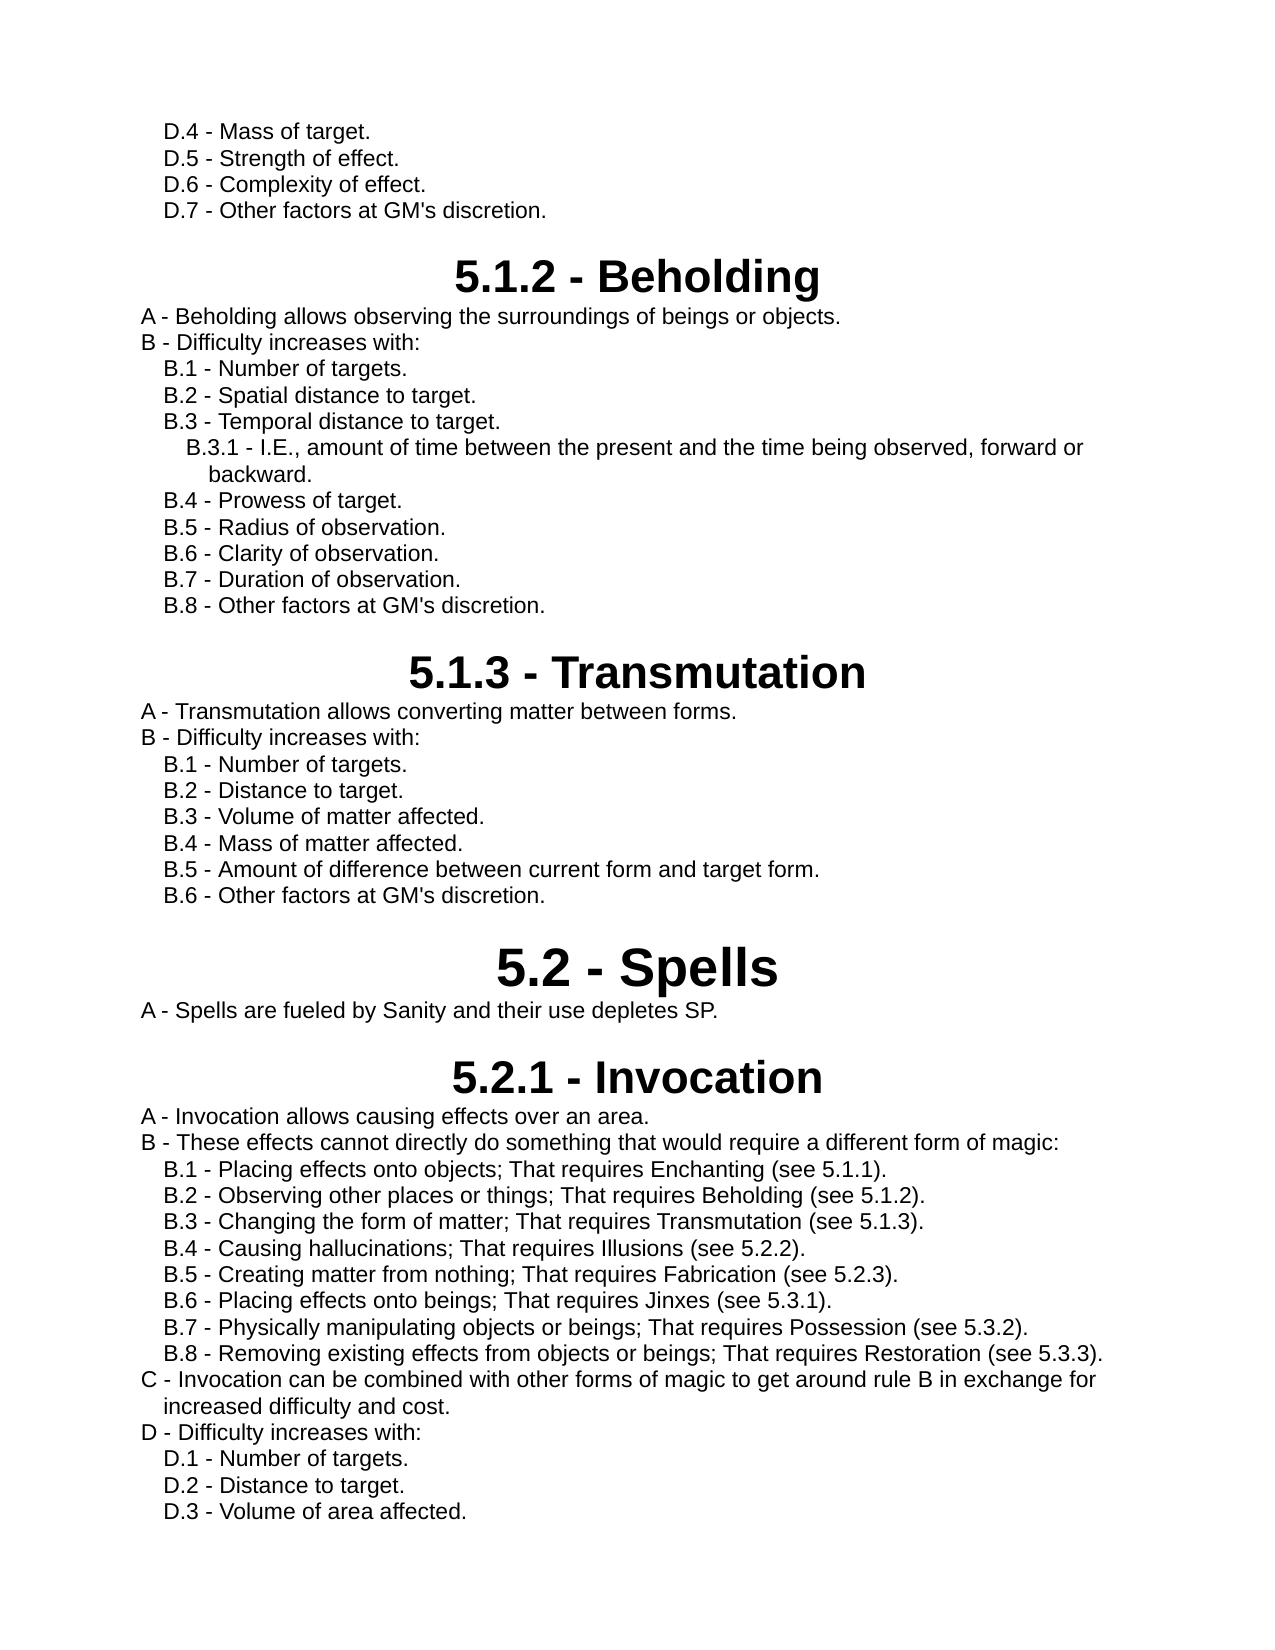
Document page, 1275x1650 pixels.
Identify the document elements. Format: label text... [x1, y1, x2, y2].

list Mass of matter affected. [163, 830, 1157, 856]
list Amount of difference between current form and target form. [163, 856, 1157, 882]
list Placing effects onto objects; That requires Enchanting (see 5.1.1). [163, 1156, 1157, 1182]
list Radius of observation. [163, 513, 1157, 540]
list Invocation allows causing effects over an area. [141, 1103, 1157, 1129]
list Causing hallucinations; That requires Illusions (see 5.2.2). [163, 1234, 1157, 1261]
list Other factors at GM's discretion. [163, 882, 1157, 909]
list Complexity of effect. [163, 171, 1157, 197]
subtitle Invocation [118, 1050, 1157, 1103]
list Prowess of target. [163, 487, 1157, 513]
list Removing existing effects from objects or beings; That requires Restoration (see 5.3.3). [163, 1340, 1157, 1366]
list Distance to target. [163, 777, 1157, 803]
list Transmutation allows converting matter between forms. [141, 698, 1157, 724]
list These effects cannot directly do something that would require a different form of magic: [141, 1129, 1157, 1156]
subtitle Beholding [118, 250, 1157, 303]
list Other factors at GM's discretion. [163, 592, 1157, 619]
list Invocation can be combined with other forms of magic to get around rule B in exchange for increased difficulty and cost. [141, 1366, 1157, 1419]
list Distance to target. [163, 1472, 1157, 1498]
list Difficulty increases with: [141, 1419, 1157, 1445]
list Strength of effect. [163, 144, 1157, 171]
list Mass of target. [163, 118, 1157, 144]
list Difficulty increases with: [141, 329, 1157, 355]
list Volume of matter affected. [163, 803, 1157, 830]
list Volume of area affected. [163, 1498, 1157, 1524]
list Physically manipulating objects or beings; That requires Possession (see 5.3.2). [163, 1314, 1157, 1340]
list Spells are fueled by Sanity and their use depletes SP. [141, 997, 1157, 1024]
subtitle Spells [118, 935, 1157, 997]
list Difficulty increases with: [141, 724, 1157, 751]
list Beholding allows observing the surroundings of beings or objects. [141, 303, 1157, 329]
list Number of targets. [163, 355, 1157, 382]
list Spatial distance to target. [163, 382, 1157, 408]
list Creating matter from nothing; That requires Fabrication (see 5.2.3). [163, 1261, 1157, 1287]
list Other factors at GM's discretion. [163, 197, 1157, 223]
subtitle Transmutation [118, 645, 1157, 698]
list Temporal distance to target. [163, 408, 1157, 434]
list Clarity of observation. [163, 540, 1157, 566]
list Duration of observation. [163, 566, 1157, 592]
list Number of targets. [163, 751, 1157, 777]
list Observing other places or things; That requires Beholding (see 5.1.2). [163, 1182, 1157, 1208]
list Changing the form of matter; That requires Transmutation (see 5.1.3). [163, 1208, 1157, 1234]
list Placing effects onto beings; That requires Jinxes (see 5.3.1). [163, 1287, 1157, 1314]
list Number of targets. [163, 1445, 1157, 1472]
list I.E., amount of time between the present and the time being observed, forward or backward. [186, 434, 1157, 487]
